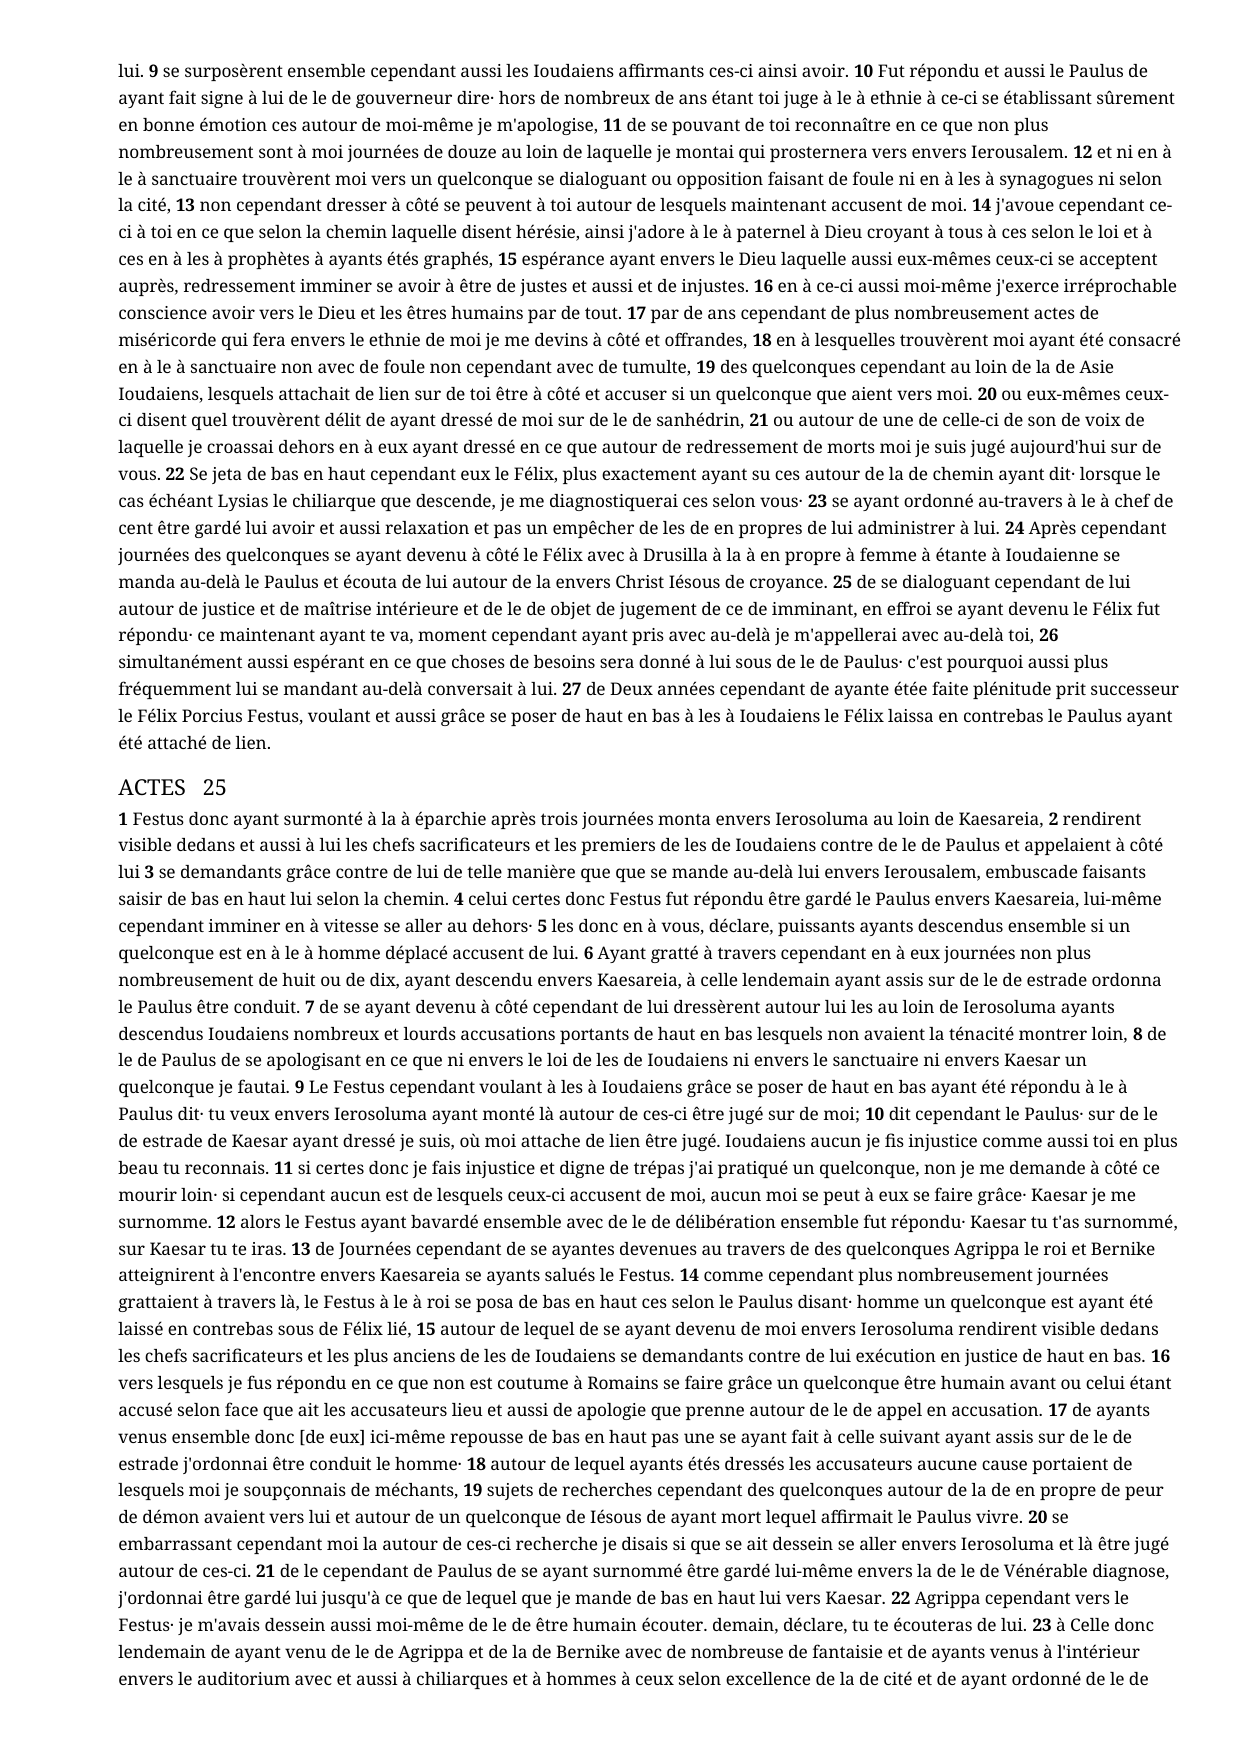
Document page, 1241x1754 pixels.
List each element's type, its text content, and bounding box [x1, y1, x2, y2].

text lui. 9 se surposèrent ensemble cependant aussi les Ioudaiens affirmants ces-ci ainsi avoir. 10 Fut répondu et aussi le Paulus de ayant fait signe à lui de le de gouverneur dire· hors de nombreux de ans étant toi juge à le à ethnie à ce-ci se établissant sûrement en bonne émotion ces autour de moi-même je m'apologise, 11 de se pouvant de toi reconnaître en ce que non plus nombreusement sont à moi journées de douze au loin de laquelle je montai qui prosternera vers envers Ierousalem. 12 et ni en à le à sanctuaire trouvèrent moi vers un quelconque se dialoguant ou opposition faisant de foule ni en à les à synagogues ni selon la cité, 13 non cependant dresser à côté se peuvent à toi autour de lesquels maintenant accusent de moi. 14 j'avoue cependant ce-ci à toi en ce que selon la chemin laquelle disent hérésie, ainsi j'adore à le à paternel à Dieu croyant à tous à ces selon le loi et à ces en à les à prophètes à ayants étés graphés, 15 espérance ayant envers le Dieu laquelle aussi eux-mêmes ceux-ci se acceptent auprès, redressement imminer se avoir à être de justes et aussi et de injustes. 16 en à ce-ci aussi moi-même j'exerce irréprochable conscience avoir vers le Dieu et les êtres humains par de tout. 17 par de ans cependant de plus nombreusement actes de miséricorde qui fera envers le ethnie de moi je me devins à côté et offrandes, 18 en à lesquelles trouvèrent moi ayant été consacré en à le à sanctuaire non avec de foule non cependant avec de tumulte, 19 des quelconques cependant au loin de la de Asie Ioudaiens, lesquels attachait de lien sur de toi être à côté et accuser si un quelconque que aient vers moi. 20 ou eux-mêmes ceux-ci disent quel trouvèrent délit de ayant dressé de moi sur de le de sanhédrin, 21 ou autour de une de celle-ci de son de voix de laquelle je croassai dehors en à eux ayant dressé en ce que autour de redressement de morts moi je suis jugé aujourd'hui sur de vous. 22 Se jeta de bas en haut cependant eux le Félix, plus exactement ayant su ces autour de la de chemin ayant dit· lorsque le cas échéant Lysias le chiliarque que descende, je me diagnostiquerai ces selon vous· 23 se ayant ordonné au-travers à le à chef de cent être gardé lui avoir et aussi relaxation et pas un empêcher de les de en propres de lui administrer à lui. 24 Après cependant journées des quelconques se ayant devenu à côté le Félix avec à Drusilla à la à en propre à femme à étante à Ioudaienne se manda au-delà le Paulus et écouta de lui autour de la envers Christ Iésous de croyance. 25 de se dialoguant cependant de lui autour de justice et de maîtrise intérieure et de le de objet de jugement de ce de imminant, en effroi se ayant devenu le Félix fut répondu· ce maintenant ayant te va, moment cependant ayant pris avec au-delà je m'appellerai avec au-delà toi, 26 simultanément aussi espérant en ce que choses de besoins sera donné à lui sous de le de Paulus· c'est pourquoi aussi plus fréquemment lui se mandant au-delà conversait à lui. 27 de Deux années cependant de ayante étée faite plénitude prit successeur le Félix Porcius Festus, voulant et aussi grâce se poser de haut en bas à les à Ioudaiens le Félix laissa en contrebas le Paulus ayant été attaché de lien. [118, 59, 1181, 754]
text 1 Festus donc ayant surmonté à la à éparchie après trois journées monta envers Ierosoluma au loin de Kaesareia, 2 rendirent visible dedans et aussi à lui les chefs sacrificateurs et les premiers de les de Ioudaiens contre de le de Paulus et appelaient à côté lui 3 se demandants grâce contre de lui de telle manière que que se mande au-delà lui envers Ierousalem, embuscade faisants saisir de bas en haut lui selon la chemin. 4 celui certes donc Festus fut répondu être gardé le Paulus envers Kaesareia, lui-même cependant imminer en à vitesse se aller au dehors· 5 les donc en à vous, déclare, puissants ayants descendus ensemble si un quelconque est en à le à homme déplacé accusent de lui. 6 Ayant gratté à travers cependant en à eux journées non plus nombreusement de huit ou de dix, ayant descendu envers Kaesareia, à celle lendemain ayant assis sur de le de estrade ordonna le Paulus être conduit. 7 de se ayant devenu à côté cependant de lui dressèrent autour lui les au loin de Ierosoluma ayants descendus Ioudaiens nombreux et lourds accusations portants de haut en bas lesquels non avaient la ténacité montrer loin, 8 de le de Paulus de se apologisant en ce que ni envers le loi de les de Ioudaiens ni envers le sanctuaire ni envers Kaesar un quelconque je fautai. 9 Le Festus cependant voulant à les à Ioudaiens grâce se poser de haut en bas ayant été répondu à le à Paulus dit· tu veux envers Ierosoluma ayant monté là autour de ces-ci être jugé sur de moi; 10 dit cependant le Paulus· sur de le de estrade de Kaesar ayant dressé je suis, où moi attache de lien être jugé. Ioudaiens aucun je fis injustice comme aussi toi en plus beau tu reconnais. 11 si certes donc je fais injustice et digne de trépas j'ai pratiqué un quelconque, non je me demande à côté ce mourir loin· si cependant aucun est de lesquels ceux-ci accusent de moi, aucun moi se peut à eux se faire grâce· Kaesar je me surnomme. 12 alors le Festus ayant bavardé ensemble avec de le de délibération ensemble fut répondu· Kaesar tu t'as surnommé, sur Kaesar tu te iras. 13 de Journées cependant de se ayantes devenues au travers de des quelconques Agrippa le roi et Bernike atteignirent à l'encontre envers Kaesareia se ayants salués le Festus. 14 comme cependant plus nombreusement journées grattaient à travers là, le Festus à le à roi se posa de bas en haut ces selon le Paulus disant· homme un quelconque est ayant été laissé en contrebas sous de Félix lié, 15 autour de lequel de se ayant devenu de moi envers Ierosoluma rendirent visible dedans les chefs sacrificateurs et les plus anciens de les de Ioudaiens se demandants contre de lui exécution en justice de haut en bas. 16 vers lesquels je fus répondu en ce que non est coutume à Romains se faire grâce un quelconque être humain avant ou celui étant accusé selon face que ait les accusateurs lieu et aussi de apologie que prenne autour de le de appel en accusation. 17 de ayants venus ensemble donc [de eux] ici-même repousse de bas en haut pas une se ayant fait à celle suivant ayant assis sur de le de estrade j'ordonnai être conduit le homme· 18 autour de lequel ayants étés dressés les accusateurs aucune cause portaient de lesquels moi je soupçonnais de méchants, 19 sujets de recherches cependant des quelconques autour de la de en propre de peur de démon avaient vers lui et autour de un quelconque de Iésous de ayant mort lequel affirmait le Paulus vivre. 20 se embarrassant cependant moi la autour de ces-ci recherche je disais si que se ait dessein se aller envers Ierosoluma et là être jugé autour de ces-ci. 21 de le cependant de Paulus de se ayant surnommé être gardé lui-même envers la de le de Vénérable diagnose, j'ordonnai être gardé lui jusqu'à ce que de lequel que je mande de bas en haut lui vers Kaesar. 22 Agrippa cependant vers le Festus· je m'avais dessein aussi moi-même de le de être humain écouter. demain, déclare, tu te écouteras de lui. 23 à Celle donc lendemain de ayant venu de le de Agrippa et de la de Bernike avec de nombreuse de fantaisie et de ayants venus à l'intérieur envers le auditorium avec et aussi à chiliarques et à hommes à ceux selon excellence de la de cité et de ayant ordonné de le de [118, 807, 1181, 1690]
text ACTES 25 [118, 772, 1181, 802]
